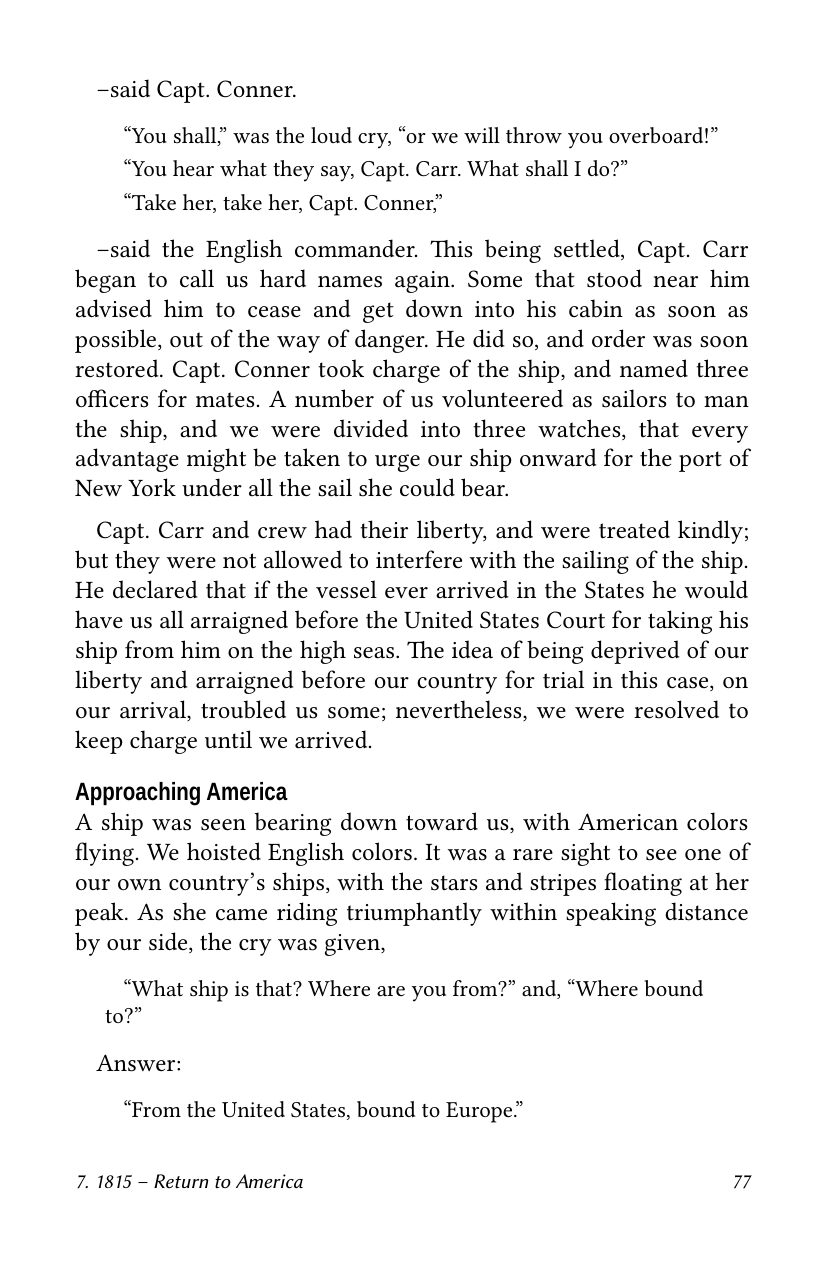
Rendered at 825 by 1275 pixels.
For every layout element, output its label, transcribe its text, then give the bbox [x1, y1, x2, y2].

text “What ship is that? Where are you from?” and, “Where bound to?” [105, 976, 720, 1029]
text “From the United States, bound to Europe.” [105, 1096, 720, 1123]
text Answer: [75, 1048, 750, 1077]
text –said the English commander. This being settled, Capt. Carr began to call us hard names again. Some that stood near him advised him to cease and get down into his cabin as soon as possible, out of the way of danger. He did so, and order was soon restored. Capt. Conner took charge of the ship, and named three officers for mates. A number of us volunteered as sailors to man the ship, and we were divided into three watches, that every advantage might be taken to urge our ship onward for the port of New York under all the sail she could bear. [75, 235, 750, 503]
text “You shall,” was the loud cry, “or we will throw you overboard!” [105, 123, 720, 149]
text “You hear what they say, Capt. Carr. What shall I do?” [105, 156, 720, 182]
text A ship was seen bearing down toward us, with American colors flying. We hoisted English colors. It was a rare sight to see one of our own country’s ships, with the stars and stripes floating at her peak. As she came riding triumphantly within speaking distance by our side, the cry was given, [75, 808, 750, 956]
text –said Capt. Conner. [75, 75, 750, 103]
text “Take her, take her, Capt. Conner,” [105, 190, 720, 216]
subtitle Approaching America [75, 777, 750, 805]
text Capt. Carr and crew had their liberty, and were treated kindly; but they were not allowed to interfere with the sailing of the ship. He declared that if the vessel ever arrived in the States he would have us all arraigned before the United States Court for taking his ship from him on the high seas. The idea of being deprived of our liberty and arraigned before our country for trial in this case, on our arrival, troubled us some; nevertheless, we were resolved to keep charge until we arrived. [75, 516, 750, 754]
